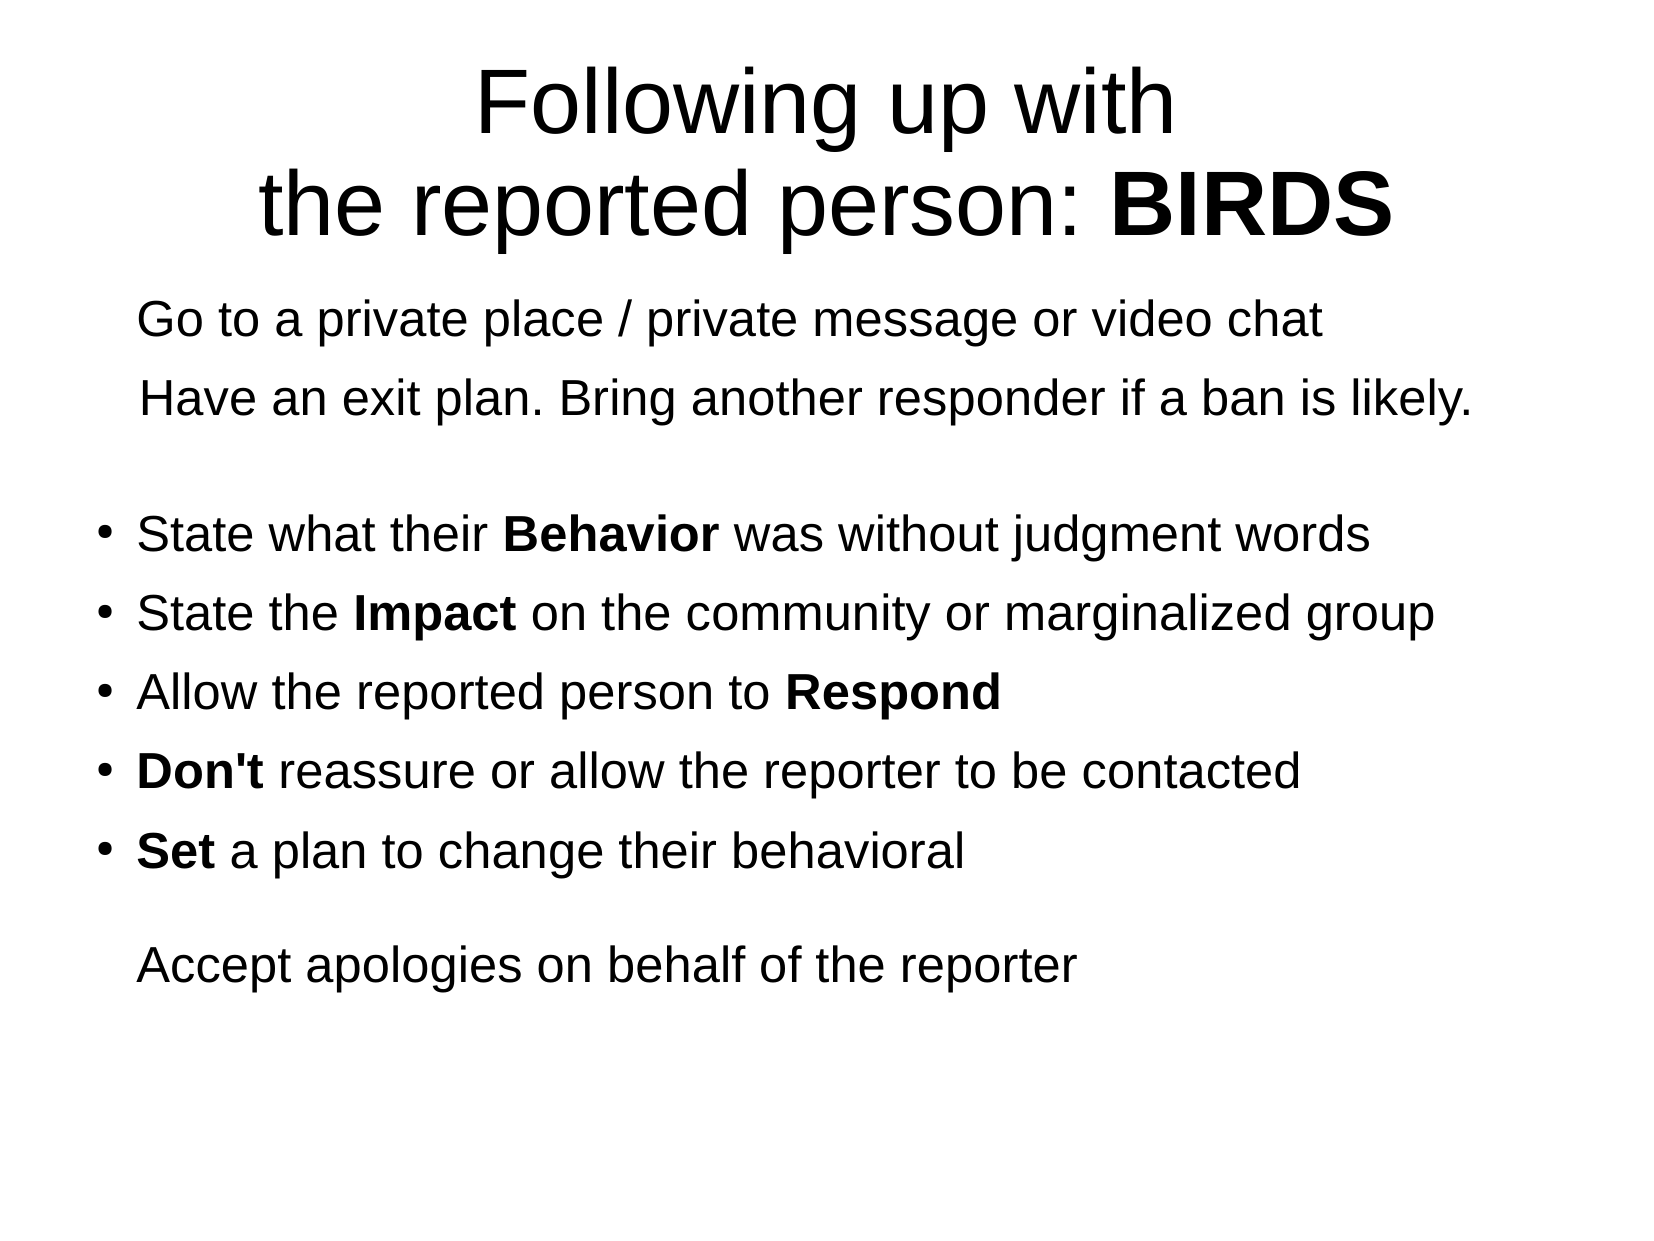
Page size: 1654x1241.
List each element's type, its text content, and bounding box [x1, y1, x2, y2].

list Go to a private place / private message or video chat Have an exit plan. Bring another responder if a ban is likely. State what their Behavior was without judgment words State the Impact on the community or marginalized group Allow the reported person to Respond Don't reassure or allow the reporter to be contacted Set a plan to change their behavioral Accept apologies on behalf of the reporter [82, 290, 1571, 1010]
title Following up with the reported person: BIRDS [82, 49, 1571, 257]
